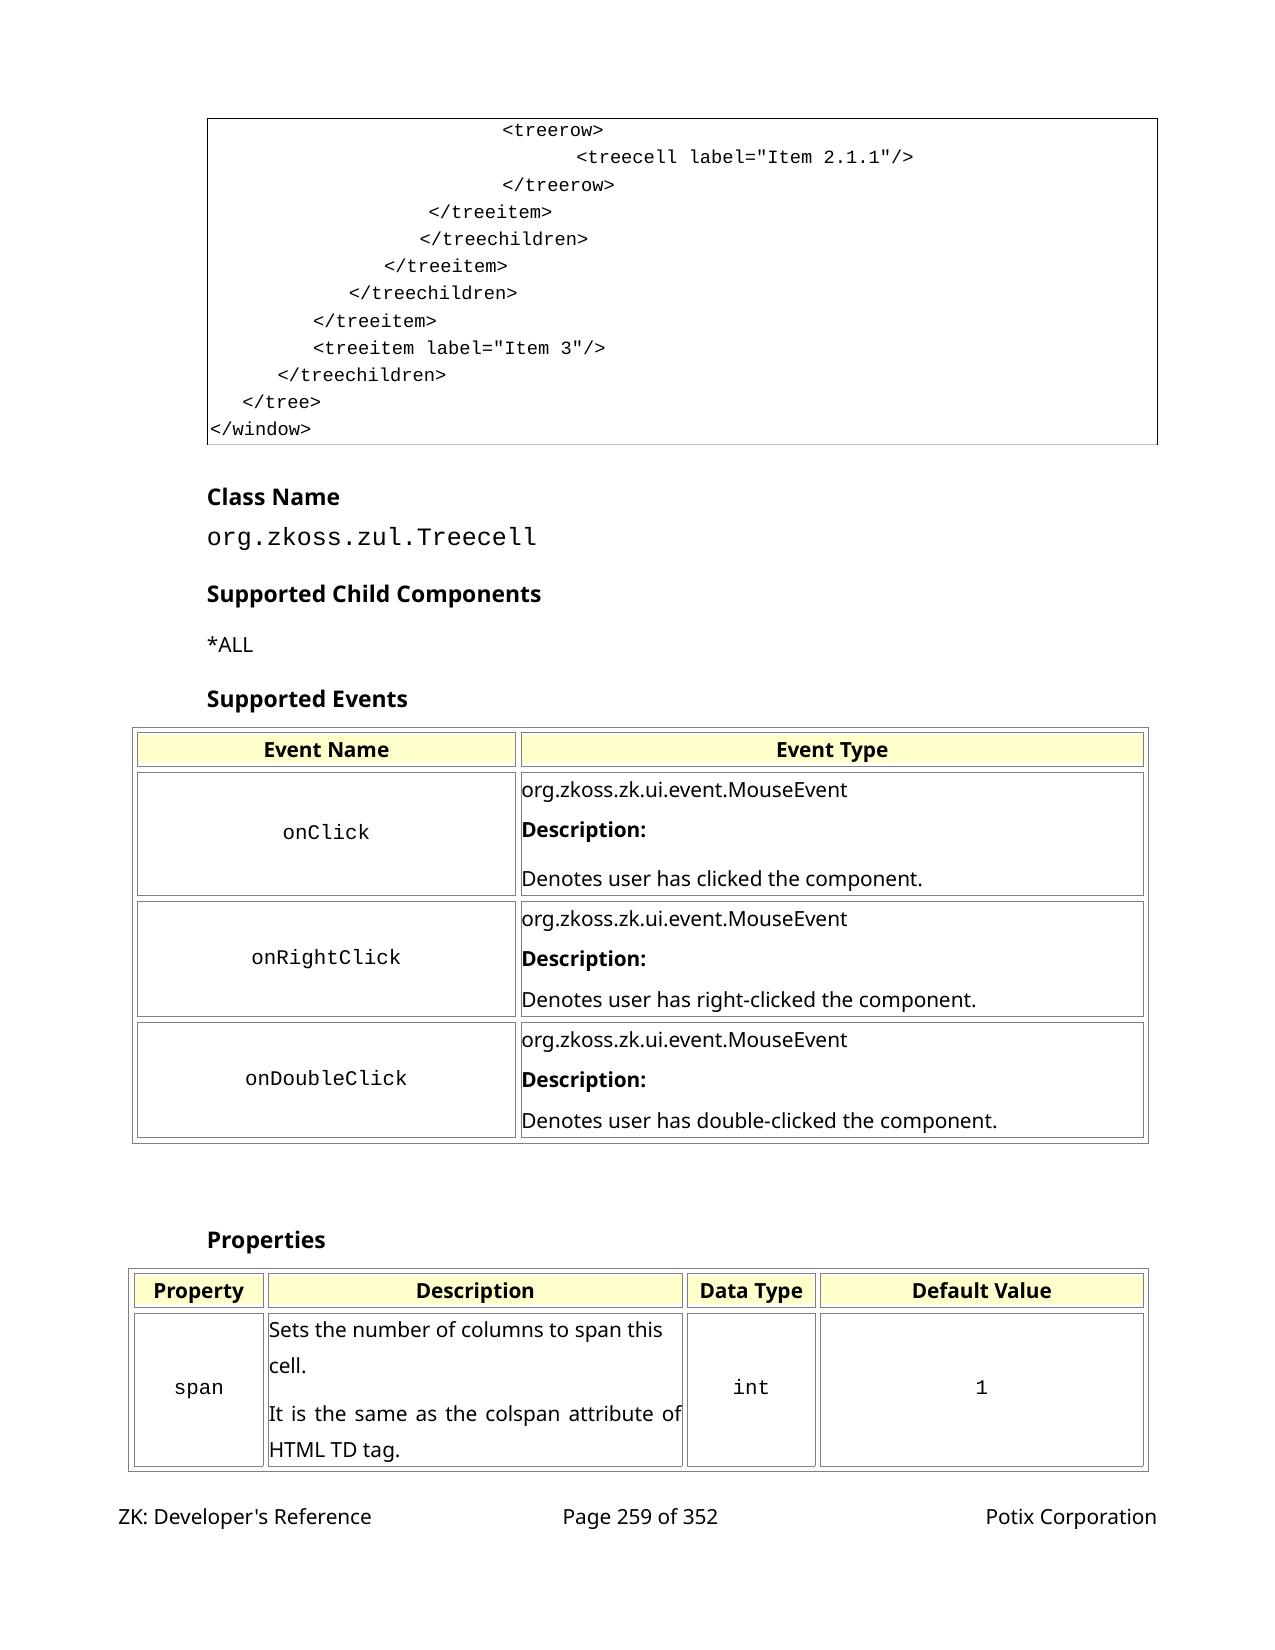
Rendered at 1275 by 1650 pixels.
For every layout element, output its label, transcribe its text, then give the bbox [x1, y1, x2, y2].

text </treechildren> [208, 227, 1157, 251]
table_header Property [131, 1269, 266, 1307]
table_cell org.zkoss.zk.ui.event.MouseEvent Description: Denotes user has right-clicked the component. [518, 895, 1146, 1016]
text </treechildren> [208, 363, 1157, 387]
table_cell 1 [818, 1307, 1146, 1466]
text </treechildren> [208, 281, 1157, 306]
table_header Description [266, 1269, 685, 1307]
text </tree> [208, 390, 1157, 414]
text </treerow> [208, 172, 1157, 197]
table_header Event Name [134, 728, 518, 766]
text </treeitem> [208, 200, 1157, 224]
table_header Event Type [518, 728, 1146, 766]
subtitle Properties [207, 1224, 1157, 1255]
table_cell Sets the number of columns to span this cell. It is the same as the colspan attribute of HTML TD tag. [266, 1307, 685, 1466]
table_cell int [685, 1307, 817, 1466]
text </window> [208, 417, 1157, 444]
subtitle Supported Child Components [207, 578, 1157, 609]
table_header Default Value [818, 1269, 1146, 1307]
subtitle Class Name [207, 481, 1157, 512]
text <treeitem label="Item 3"/> [208, 336, 1157, 360]
table_cell onRightClick [134, 895, 518, 1016]
text </treeitem> [208, 308, 1157, 333]
table_cell org.zkoss.zk.ui.event.MouseEvent Description: Denotes user has double-clicked the component. [518, 1016, 1146, 1137]
text </treeitem> [208, 254, 1157, 278]
text org.zkoss.zul.Treecell [207, 525, 1157, 553]
text <treecell label="Item 2.1.1"/> [208, 145, 1157, 169]
table_cell onClick [134, 766, 518, 895]
text <treerow> [208, 119, 1157, 142]
text *ALL [207, 630, 1157, 658]
subtitle Supported Events [207, 683, 1157, 714]
table_header Data Type [685, 1269, 817, 1307]
table_cell org.zkoss.zk.ui.event.MouseEvent Description: Denotes user has clicked the component. [518, 766, 1146, 895]
table_cell onDoubleClick [134, 1016, 518, 1137]
table_cell span [131, 1307, 266, 1466]
